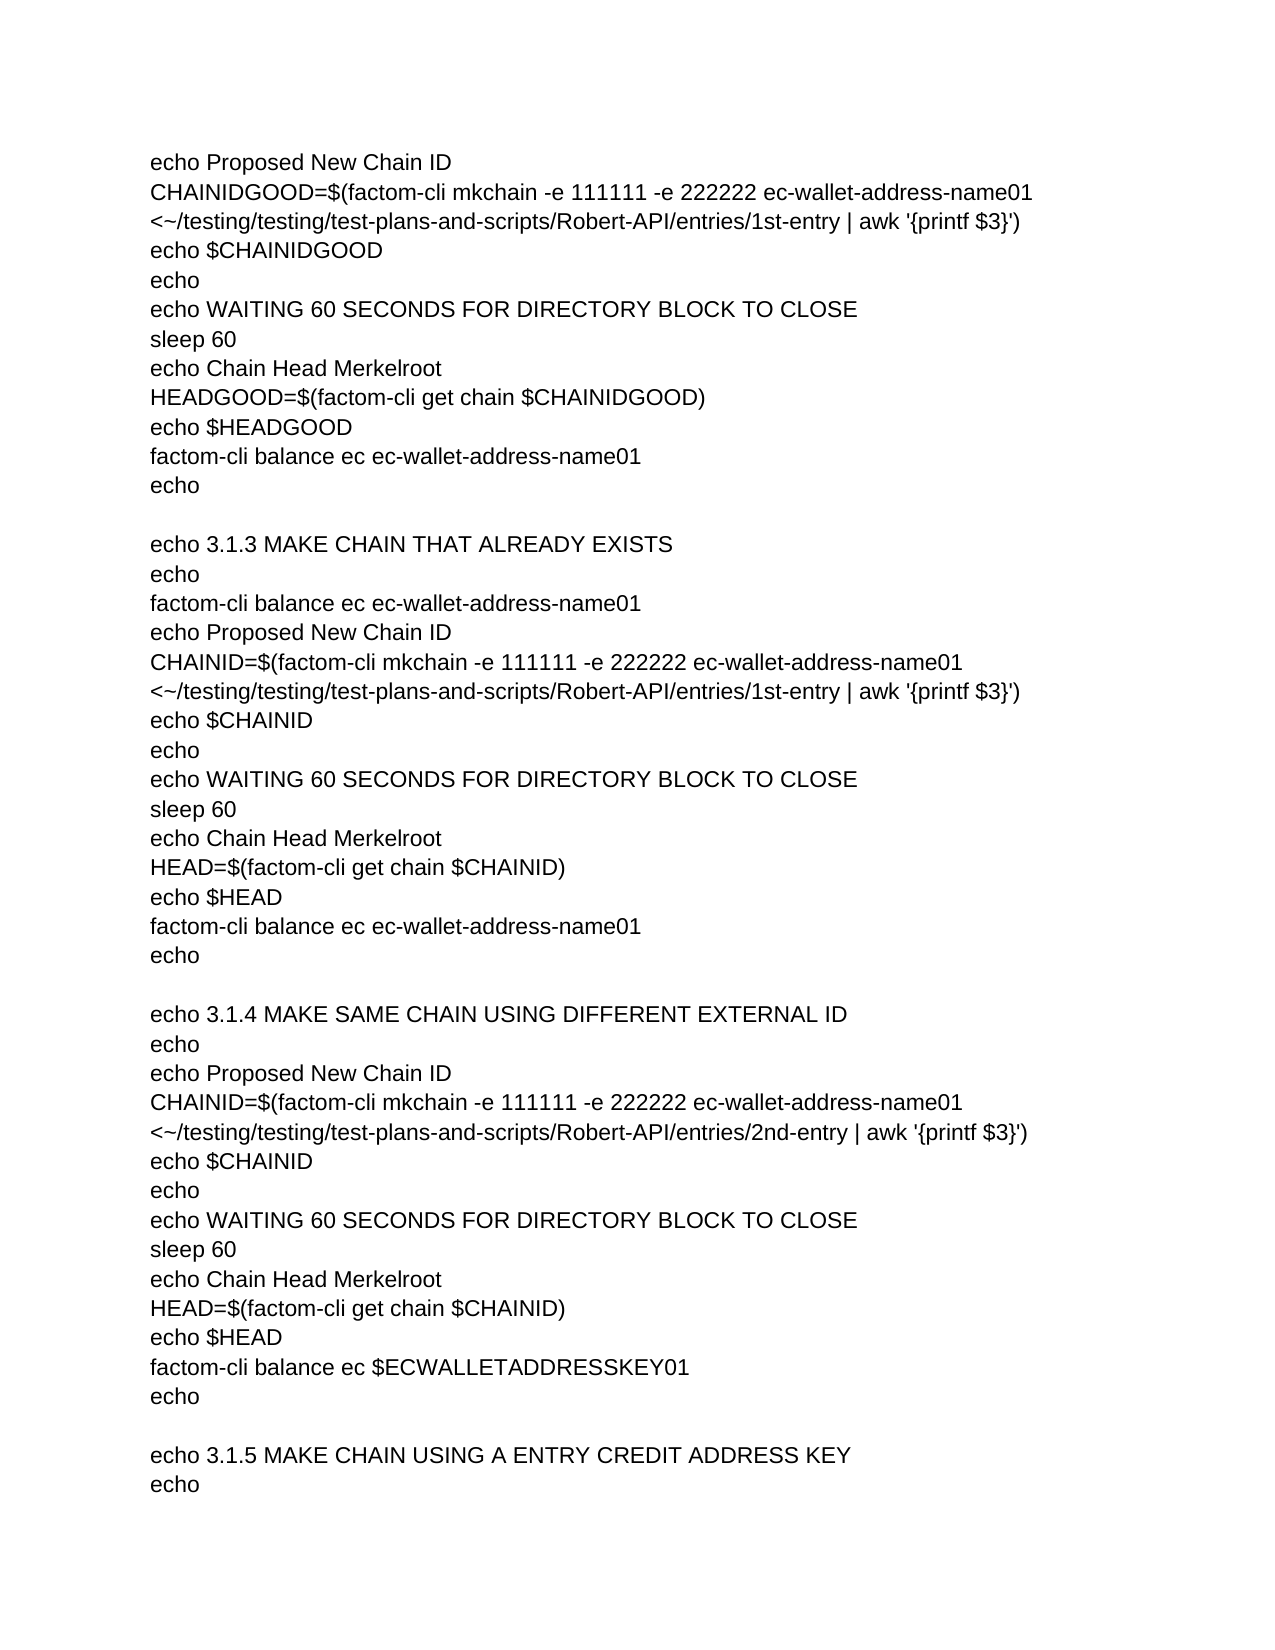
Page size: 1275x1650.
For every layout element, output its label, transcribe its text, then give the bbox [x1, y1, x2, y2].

text factom-cli balance ec $ECWALLETADDRESSKEY01 [150, 1354, 1125, 1380]
text echo [150, 267, 1125, 293]
text echo $HEAD [150, 884, 1125, 910]
text echo Proposed New Chain ID [150, 620, 1125, 646]
text CHAINIDGOOD=$(factom-cli mkchain -e 111111 -e 222222 ec-wallet-address-name01 <~/testing/testing/test-plans-and-scripts/Robert-API/entries/1st-entry | awk '{printf $3}') [150, 179, 1125, 234]
text echo [150, 737, 1125, 763]
text echo Chain Head Merkelroot [150, 826, 1125, 851]
text echo 3.1.3 MAKE CHAIN THAT ALREADY EXISTS [150, 532, 1125, 557]
text echo Chain Head Merkelroot [150, 1266, 1125, 1292]
text echo $HEADGOOD [150, 414, 1125, 440]
text factom-cli balance ec ec-wallet-address-name01 [150, 444, 1125, 469]
text sleep 60 [150, 796, 1125, 822]
text echo [150, 561, 1125, 587]
text echo $CHAINID [150, 1149, 1125, 1174]
text echo 3.1.5 MAKE CHAIN USING A ENTRY CREDIT ADDRESS KEY [150, 1442, 1125, 1468]
text HEADGOOD=$(factom-cli get chain $CHAINIDGOOD) [150, 385, 1125, 411]
text echo [150, 1031, 1125, 1057]
text echo WAITING 60 SECONDS FOR DIRECTORY BLOCK TO CLOSE [150, 297, 1125, 322]
text HEAD=$(factom-cli get chain $CHAINID) [150, 855, 1125, 881]
text echo [150, 1472, 1125, 1497]
text echo Proposed New Chain ID [150, 150, 1125, 176]
text factom-cli balance ec ec-wallet-address-name01 [150, 591, 1125, 616]
text echo [150, 1384, 1125, 1409]
text sleep 60 [150, 1237, 1125, 1262]
text echo Chain Head Merkelroot [150, 356, 1125, 381]
text echo $CHAINIDGOOD [150, 238, 1125, 264]
text echo WAITING 60 SECONDS FOR DIRECTORY BLOCK TO CLOSE [150, 1207, 1125, 1233]
text CHAINID=$(factom-cli mkchain -e 111111 -e 222222 ec-wallet-address-name01 <~/testing/testing/test-plans-and-scripts/Robert-API/entries/1st-entry | awk '{printf $3}') [150, 649, 1125, 704]
text CHAINID=$(factom-cli mkchain -e 111111 -e 222222 ec-wallet-address-name01 <~/testing/testing/test-plans-and-scripts/Robert-API/entries/2nd-entry | awk '{printf $3}') [150, 1090, 1125, 1145]
text echo [150, 1178, 1125, 1204]
text HEAD=$(factom-cli get chain $CHAINID) [150, 1296, 1125, 1321]
text factom-cli balance ec ec-wallet-address-name01 [150, 914, 1125, 939]
text echo Proposed New Chain ID [150, 1061, 1125, 1086]
text echo $CHAINID [150, 708, 1125, 734]
text echo 3.1.4 MAKE SAME CHAIN USING DIFFERENT EXTERNAL ID [150, 1002, 1125, 1027]
text echo [150, 473, 1125, 499]
text sleep 60 [150, 326, 1125, 352]
text echo $HEAD [150, 1325, 1125, 1351]
text echo WAITING 60 SECONDS FOR DIRECTORY BLOCK TO CLOSE [150, 767, 1125, 792]
text echo [150, 943, 1125, 969]
